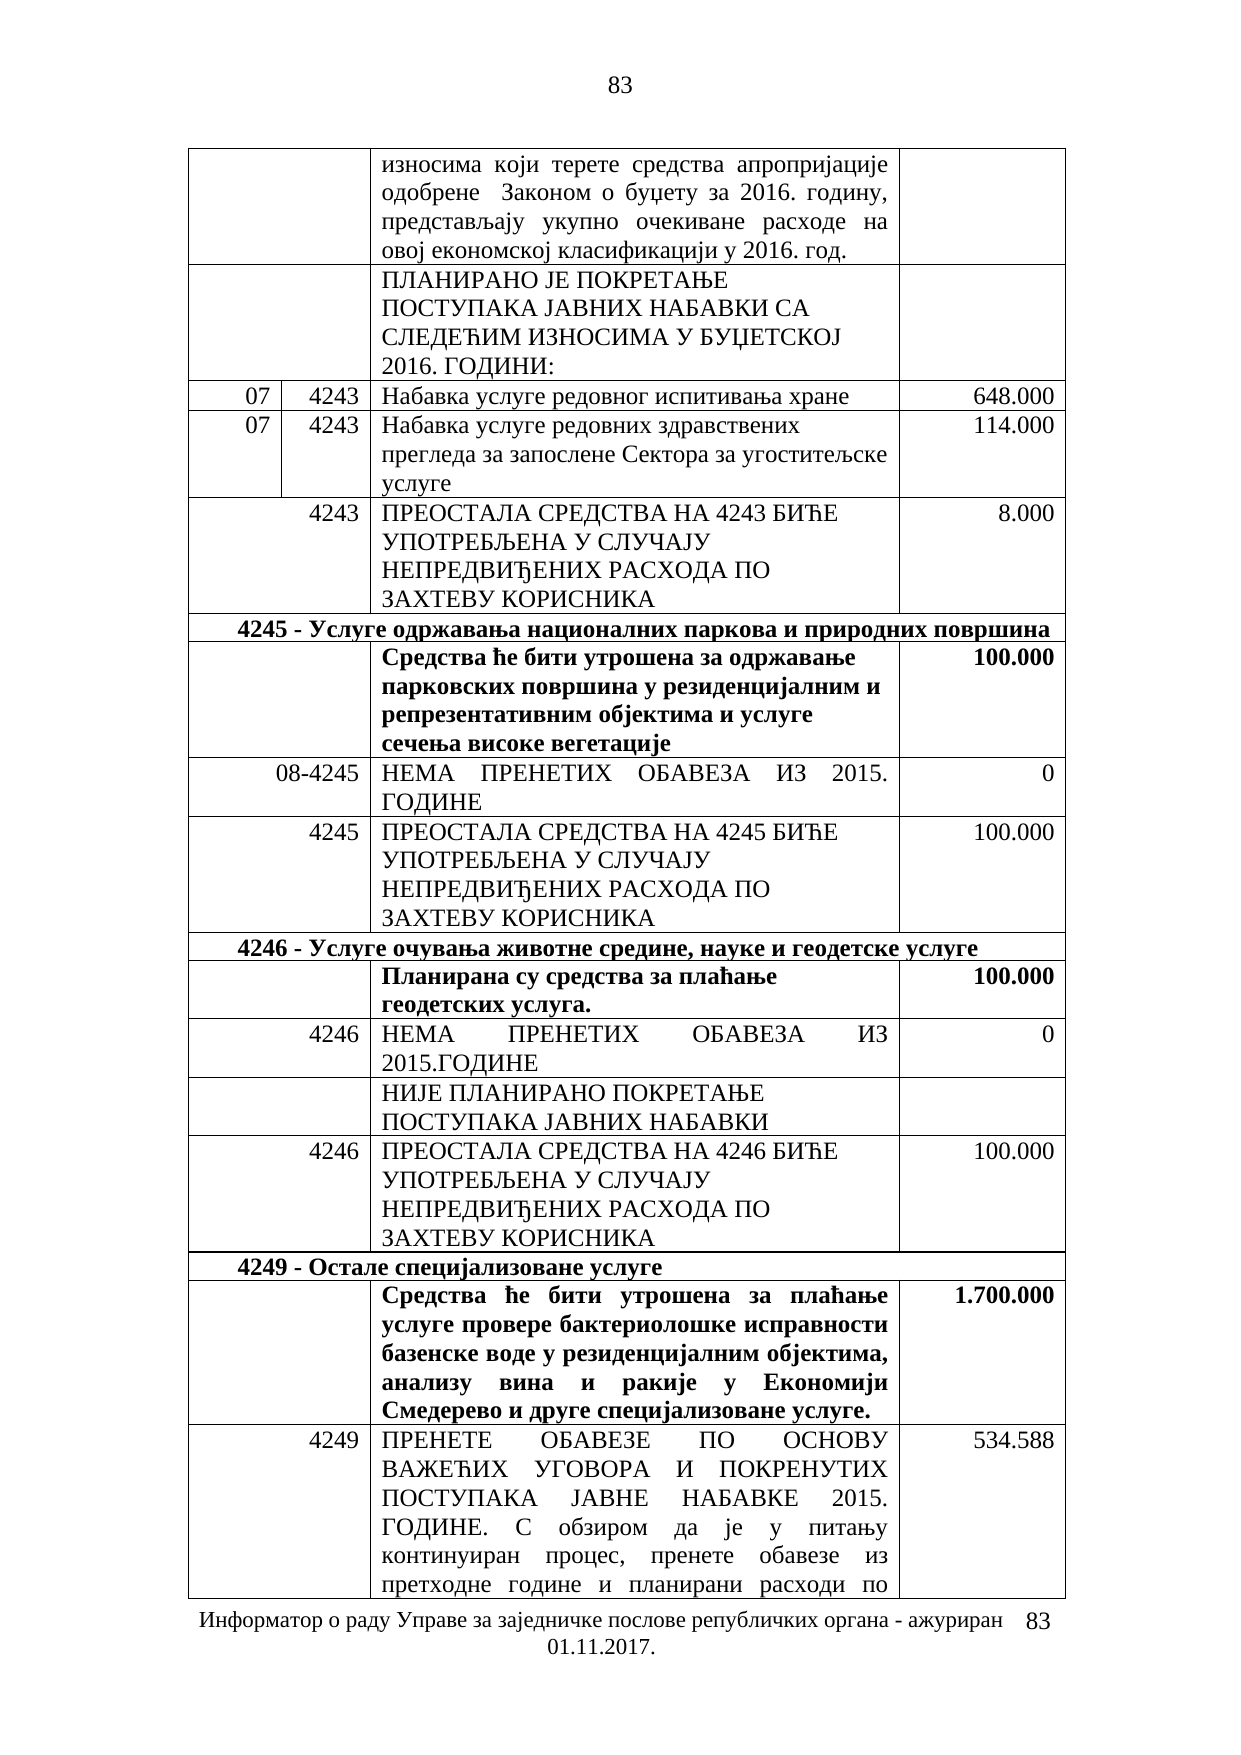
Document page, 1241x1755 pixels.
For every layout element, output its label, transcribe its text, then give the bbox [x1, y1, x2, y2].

table_cell 4245 - Услуге одржавања националних паркова и природних површина [189, 614, 1065, 641]
table_cell [189, 1078, 370, 1135]
table_cell 100.000 [900, 642, 1065, 757]
table_cell 0 [900, 758, 1065, 816]
table_cell 4246 [189, 1136, 370, 1251]
table_cell ПРЕОСТАЛА СРЕДСТВА НА 4243 БИЋЕ УПОТРЕБЉЕНА У СЛУЧАЈУ НЕПРЕДВИЂЕНИХ РАСХОДА ПО ЗАХТЕВУ КОРИСНИКА [371, 498, 899, 613]
table_cell [189, 1281, 370, 1424]
table_cell [900, 1078, 1065, 1135]
table_cell НЕМА ПРЕНЕТИХ ОБАВЕЗА ИЗ 2015.ГОДИНЕ [371, 1019, 899, 1077]
table_cell Набавка услуге редовног испитивања хране [371, 381, 899, 409]
table_cell 8.000 [900, 498, 1065, 613]
table_cell [900, 149, 1065, 264]
table_cell Средства ће бити утрошена за плаћање услуге провере бактериолошке исправности базенске воде у резиденцијалним објектима, анализу вина и ракије у Економији Смедерево и друге специјализоване услуге. [371, 1281, 899, 1424]
table_cell износима који терете средства апропријације одобрене Законом о буџету за 2016. годину, представљају укупно очекиване расходе на овој економској класификацији у 2016. год. [371, 149, 899, 264]
table_cell [900, 265, 1065, 380]
table_cell 07 [189, 381, 281, 409]
table_cell 4249 - Остале специјализоване услуге [189, 1253, 1065, 1279]
table_cell 4249 [189, 1425, 370, 1598]
table_cell Планирана су средства за плаћање геодетских услуга. [371, 961, 899, 1018]
table_cell [189, 961, 370, 1018]
table_cell 100.000 [900, 1136, 1065, 1251]
table_cell 08-4245 [189, 758, 370, 816]
table_cell ПРЕНЕТЕ ОБАВЕЗЕ ПО ОСНОВУ ВАЖЕЋИХ УГОВОРА И ПОКРЕНУТИХ ПОСТУПАКА ЈАВНЕ НАБАВКЕ 2015. ГОДИНЕ. С обзиром да је у питању континуиран процес, пренете обавезе из претходне године и планирани расходи по [371, 1425, 899, 1598]
table_cell НЕМА ПРЕНЕТИХ ОБАВЕЗА ИЗ 2015. ГОДИНЕ [371, 758, 899, 816]
table_cell 0 [900, 1019, 1065, 1077]
table_cell 100.000 [900, 961, 1065, 1018]
table_cell 4243 [282, 381, 370, 409]
table_cell [189, 642, 370, 757]
table_cell 100.000 [900, 817, 1065, 932]
table_cell 4245 [189, 817, 370, 932]
table_cell ПЛАНИРАНО ЈЕ ПОКРЕТАЊЕ ПОСТУПАКА ЈАВНИХ НАБАВКИ СА СЛЕДЕЋИМ ИЗНОСИМА У БУЏЕТСКОЈ 2016. ГОДИНИ: [371, 265, 899, 380]
table_cell ПРЕОСТАЛА СРЕДСТВА НА 4246 БИЋЕ УПОТРЕБЉЕНА У СЛУЧАЈУ НЕПРЕДВИЂЕНИХ РАСХОДА ПО ЗАХТЕВУ КОРИСНИКА [371, 1136, 899, 1251]
table_cell 114.000 [900, 411, 1065, 497]
table_cell [189, 149, 370, 264]
table_cell 4243 [282, 411, 370, 497]
table_cell 534.588 [900, 1425, 1065, 1598]
table_cell ПРЕОСТАЛА СРЕДСТВА НА 4245 БИЋЕ УПОТРЕБЉЕНА У СЛУЧАЈУ НЕПРЕДВИЂЕНИХ РАСХОДА ПО ЗАХТЕВУ КОРИСНИКА [371, 817, 899, 932]
table_cell Средства ће бити утрошена за одржавање парковских површина у резиденцијалним и репрезентативним објектима и услуге сечења високе вегетације [371, 642, 899, 757]
table_cell 4243 [189, 498, 370, 613]
table_cell 1.700.000 [900, 1281, 1065, 1424]
table_cell 4246 - Услуге очувања животне средине, науке и геодетске услуге [189, 933, 1065, 960]
table_cell НИЈЕ ПЛАНИРАНО ПОКРЕТАЊЕ ПОСТУПАКА ЈАВНИХ НАБАВКИ [371, 1078, 899, 1135]
table_cell [189, 265, 370, 380]
table_cell 07 [189, 411, 281, 497]
table_cell 648.000 [900, 381, 1065, 409]
table_cell Набавка услуге редовних здравствених прегледа за запослене Сектора за угоститељске услуге [371, 411, 899, 497]
table_cell 4246 [189, 1019, 370, 1077]
